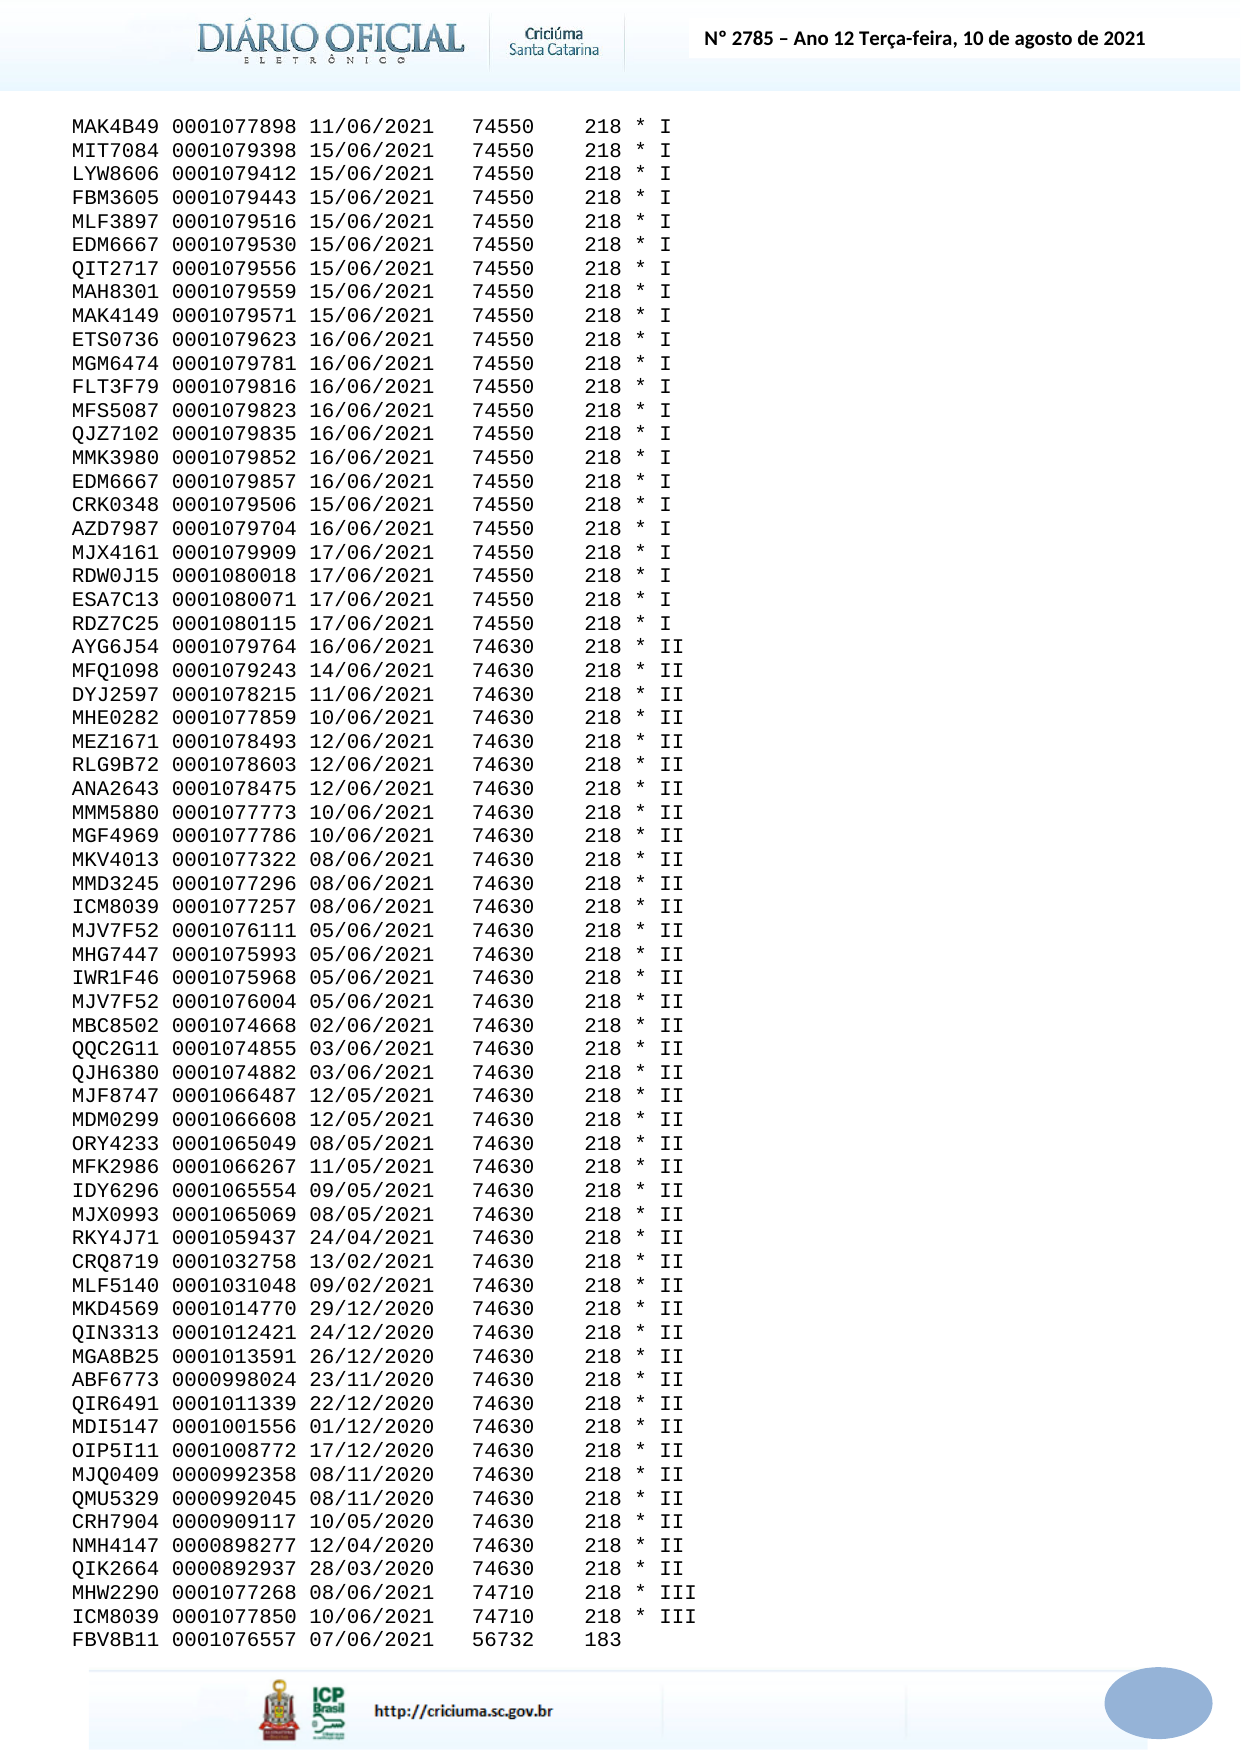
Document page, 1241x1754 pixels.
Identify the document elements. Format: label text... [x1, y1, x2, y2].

text ESA7C13 0001080071 17/06/2021 74550 218 * I [59, 589, 1181, 613]
text ORY4233 0001065049 08/05/2021 74630 218 * II [59, 1133, 1181, 1156]
text QQC2G11 0001074855 03/06/2021 74630 218 * II [59, 1038, 1181, 1062]
text IDY6296 0001065554 09/05/2021 74630 218 * II [59, 1180, 1181, 1204]
text MMM5880 0001077773 10/06/2021 74630 218 * II [59, 802, 1181, 825]
text MJX0993 0001065069 08/05/2021 74630 218 * II [59, 1204, 1181, 1227]
text MLF5140 0001031048 09/02/2021 74630 218 * II [59, 1275, 1181, 1298]
text CRH7904 0000909117 10/05/2020 74630 218 * II [59, 1511, 1181, 1535]
text MJQ0409 0000992358 08/11/2020 74630 218 * II [59, 1464, 1181, 1487]
text MHE0282 0001077859 10/06/2021 74630 218 * II [59, 707, 1181, 731]
text QIR6491 0001011339 22/12/2020 74630 218 * II [59, 1393, 1181, 1417]
text MKV4013 0001077322 08/06/2021 74630 218 * II [59, 849, 1181, 873]
text MKD4569 0001014770 29/12/2020 74630 218 * II [59, 1298, 1181, 1322]
text MBC8502 0001074668 02/06/2021 74630 218 * II [59, 1014, 1181, 1038]
text QJH6380 0001074882 03/06/2021 74630 218 * II [59, 1062, 1181, 1086]
text RDW0J15 0001080018 17/06/2021 74550 218 * I [59, 565, 1181, 589]
text QIK2664 0000892937 28/03/2020 74630 218 * II [59, 1558, 1181, 1582]
text MMD3245 0001077296 08/06/2021 74630 218 * II [59, 873, 1181, 896]
text CRQ8719 0001032758 13/02/2021 74630 218 * II [59, 1251, 1181, 1275]
text MMK3980 0001079852 16/06/2021 74550 218 * I [59, 447, 1181, 471]
text FBM3605 0001079443 15/06/2021 74550 218 * I [59, 187, 1181, 211]
text QMU5329 0000992045 08/11/2020 74630 218 * II [59, 1487, 1181, 1511]
text MFK2986 0001066267 11/05/2021 74630 218 * II [59, 1156, 1181, 1180]
text MDM0299 0001066608 12/05/2021 74630 218 * II [59, 1109, 1181, 1133]
text ABF6773 0000998024 23/11/2020 74630 218 * II [59, 1369, 1181, 1393]
text AYG6J54 0001079764 16/06/2021 74630 218 * II [59, 636, 1181, 660]
text AZD7987 0001079704 16/06/2021 74550 218 * I [59, 518, 1181, 542]
text CRK0348 0001079506 15/06/2021 74550 218 * I [59, 494, 1181, 518]
text LYW8606 0001079412 15/06/2021 74550 218 * I [59, 163, 1181, 187]
text MFS5087 0001079823 16/06/2021 74550 218 * I [59, 400, 1181, 423]
text FLT3F79 0001079816 16/06/2021 74550 218 * I [59, 376, 1181, 400]
text OIP5I11 0001008772 17/12/2020 74630 218 * II [59, 1440, 1181, 1464]
text MGA8B25 0001013591 26/12/2020 74630 218 * II [59, 1346, 1181, 1369]
text DYJ2597 0001078215 11/06/2021 74630 218 * II [59, 683, 1181, 707]
text MIT7084 0001079398 15/06/2021 74550 218 * I [59, 140, 1181, 163]
text ICM8039 0001077257 08/06/2021 74630 218 * II [59, 896, 1181, 920]
text MLF3897 0001079516 15/06/2021 74550 218 * I [59, 211, 1181, 234]
text MJF8747 0001066487 12/05/2021 74630 218 * II [59, 1086, 1181, 1109]
text RLG9B72 0001078603 12/06/2021 74630 218 * II [59, 754, 1181, 778]
text MHG7447 0001075993 05/06/2021 74630 218 * II [59, 944, 1181, 967]
text MDI5147 0001001556 01/12/2020 74630 218 * II [59, 1417, 1181, 1440]
text MAK4B49 0001077898 11/06/2021 74550 218 * I [59, 116, 1181, 140]
text FBV8B11 0001076557 07/06/2021 56732 183 [59, 1629, 1181, 1653]
text QIT2717 0001079556 15/06/2021 74550 218 * I [59, 258, 1181, 282]
text MJV7F52 0001076111 05/06/2021 74630 218 * II [59, 920, 1181, 944]
text MHW2290 0001077268 08/06/2021 74710 218 * III [59, 1582, 1181, 1606]
text EDM6667 0001079530 15/06/2021 74550 218 * I [59, 234, 1181, 258]
text RDZ7C25 0001080115 17/06/2021 74550 218 * I [59, 613, 1181, 636]
text MFQ1098 0001079243 14/06/2021 74630 218 * II [59, 660, 1181, 683]
text QJZ7102 0001079835 16/06/2021 74550 218 * I [59, 423, 1181, 447]
text MGF4969 0001077786 10/06/2021 74630 218 * II [59, 825, 1181, 849]
text MAK4149 0001079571 15/06/2021 74550 218 * I [59, 305, 1181, 329]
text EDM6667 0001079857 16/06/2021 74550 218 * I [59, 471, 1181, 494]
text ICM8039 0001077850 10/06/2021 74710 218 * III [59, 1606, 1181, 1629]
text RKY4J71 0001059437 24/04/2021 74630 218 * II [59, 1227, 1181, 1251]
text IWR1F46 0001075968 05/06/2021 74630 218 * II [59, 967, 1181, 991]
text MEZ1671 0001078493 12/06/2021 74630 218 * II [59, 731, 1181, 754]
text ETS0736 0001079623 16/06/2021 74550 218 * I [59, 329, 1181, 352]
text NMH4147 0000898277 12/04/2020 74630 218 * II [59, 1535, 1181, 1558]
text QIN3313 0001012421 24/12/2020 74630 218 * II [59, 1322, 1181, 1346]
text MAH8301 0001079559 15/06/2021 74550 218 * I [59, 282, 1181, 305]
text MGM6474 0001079781 16/06/2021 74550 218 * I [59, 352, 1181, 376]
text MJV7F52 0001076004 05/06/2021 74630 218 * II [59, 991, 1181, 1014]
text MJX4161 0001079909 17/06/2021 74550 218 * I [59, 542, 1181, 565]
text ANA2643 0001078475 12/06/2021 74630 218 * II [59, 778, 1181, 802]
